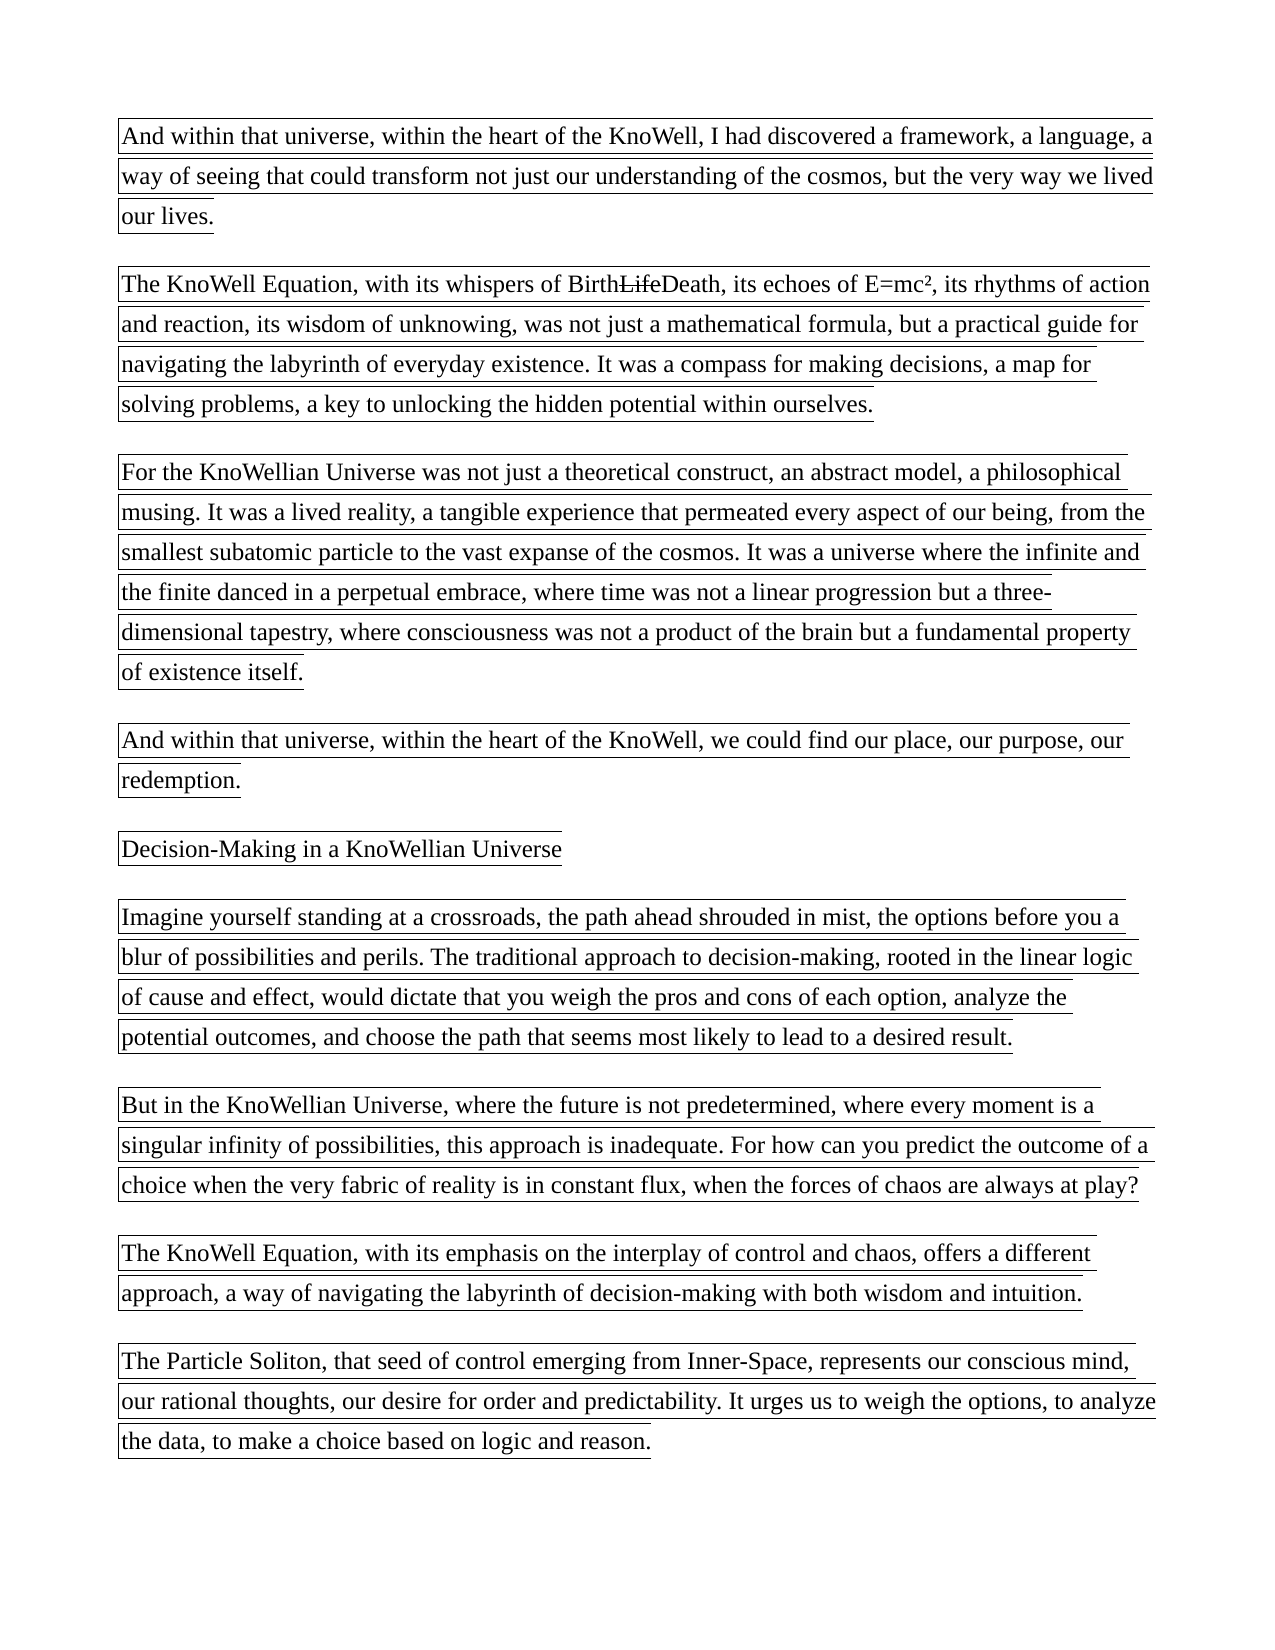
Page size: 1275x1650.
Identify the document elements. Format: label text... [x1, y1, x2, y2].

text The Particle Soliton, that seed of control emerging from Inner-Space, represents our conscious mind, our rational thoughts, our desire for order and predictability. It urges us to weigh the options, to analyze [118, 1343, 1157, 1418]
text The KnoWell Equation, with its whispers of BirthLifeDeath, its echoes of E=mc², its rhythms of action and reaction, its wisdom of unknowing, was not just a mathematical formula, but a practical guide for navigating the labyrinth of everyday existence. It was a compass for making decisions, a map for solving problems, a key to unlocking the hidden potential within ourselves. [118, 266, 1157, 421]
text the data, to make a choice based on logic and reason. [118, 1419, 1157, 1458]
text The KnoWell Equation, with its emphasis on the interplay of control and chaos, offers a different approach, a way of navigating the labyrinth of decision-making with both wisdom and intuition. [118, 1235, 1157, 1310]
text Decision-Making in a KnoWellian Universe [119, 831, 1157, 865]
text And within that universe, within the heart of the KnoWell, I had discovered a framework, a language, a way of seeing that could transform not just our understanding of the cosmos, but the very way we lived our lives. [118, 118, 1157, 233]
text And within that universe, within the heart of the KnoWell, we could find our place, our purpose, our redemption. [118, 722, 1157, 797]
text For the KnoWellian Universe was not just a theoretical construct, an abstract model, a philosophical musing. It was a lived reality, a tangible experience that permeated every aspect of our being, from the smallest subatomic particle to the vast expanse of the cosmos. It was a universe where the infinite and the finite danced in a perpetual embrace, where time was not a linear progression but a three-dimensional tapestry, where consciousness was not a product of the brain but a fundamental property of existence itself. [118, 454, 1157, 689]
text But in the KnoWellian Universe, where the future is not predetermined, where every moment is a singular infinity of possibilities, this approach is inadequate. For how can you predict the outcome of a choice when the very fabric of reality is in constant flux, when the forces of chaos are always at play? [118, 1087, 1157, 1202]
text Imagine yourself standing at a crossroads, the path ahead shrouded in mist, the options before you a blur of possibilities and perils. The traditional approach to decision-making, rooted in the linear logic of cause and effect, would dictate that you weigh the pros and cons of each option, analyze the potential outcomes, and choose the path that seems most likely to lead to a desired result. [118, 899, 1157, 1053]
